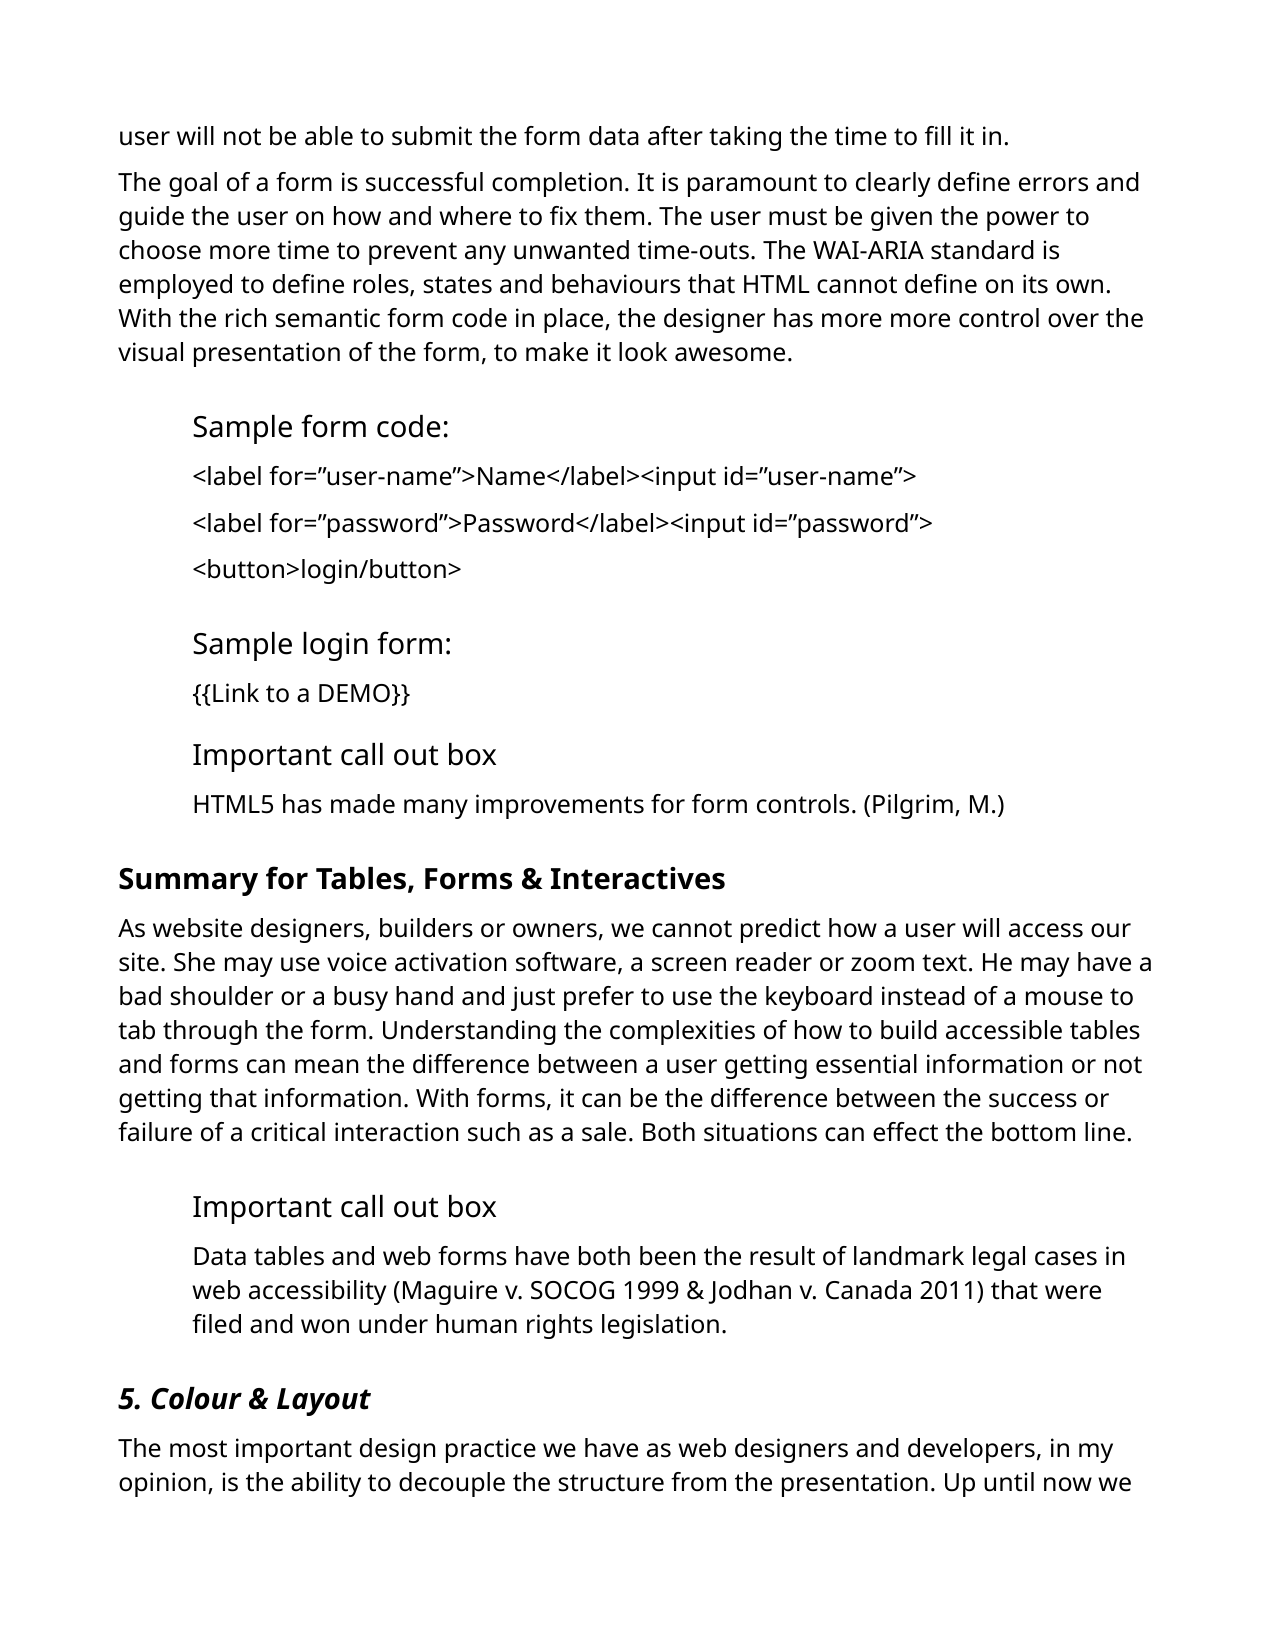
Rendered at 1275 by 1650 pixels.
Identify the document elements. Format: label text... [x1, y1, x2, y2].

subtitle 5. Colour & Layout [118, 1378, 1157, 1418]
subtitle Summary for Tables, Forms & Interactives [118, 858, 1157, 898]
text <button>login/button> [192, 552, 1157, 586]
text <label for=”user-name”>Name</label><input id=”user-name”> [192, 459, 1157, 493]
subtitle Sample form code: [192, 407, 1157, 446]
text As website designers, builders or owners, we cannot predict how a user will access our site. She may use voice activation software, a screen reader or zoom text. He may have a bad shoulder or a busy hand and just prefer to use the keyboard instead of a mouse to tab through the form. Understanding the complexities of how to build accessible tables and forms can mean the difference between a user getting essential information or not getting that information. With forms, it can be the difference between the success or failure of a critical interaction such as a sale. Both situations can effect the bottom line. [118, 911, 1157, 1149]
text HTML5 has made many improvements for form controls. (Pilgrim, M.) [192, 787, 1157, 821]
text {{Link to a DEMO}} [118, 676, 1157, 710]
subtitle Sample login form: [192, 623, 1157, 663]
text Data tables and web forms have both been the result of landmark legal cases in web accessibility (Maguire v. SOCOG 1999 & Jodhan v. Canada 2011) that were filed and won under human rights legislation. [192, 1239, 1157, 1341]
subtitle Important call out box [192, 735, 1157, 774]
text The most important design practice we have as web designers and developers, in my opinion, is the ability to decouple the structure from the presentation. Up until now we [118, 1431, 1157, 1499]
text The goal of a form is successful completion. It is paramount to clearly define errors and guide the user on how and where to fix them. The user must be given the power to choose more time to prevent any unwanted time-outs. The WAI-ARIA standard is employed to define roles, states and behaviours that HTML cannot define on its own. With the rich semantic form code in place, the designer has more more control over the visual presentation of the form, to make it look awesome. [118, 165, 1157, 369]
text <label for=”password”>Password</label><input id=”password”> [192, 505, 1157, 539]
text user will not be able to submit the form data after taking the time to fill it in. [118, 118, 1157, 152]
subtitle Important call out box [192, 1187, 1157, 1226]
